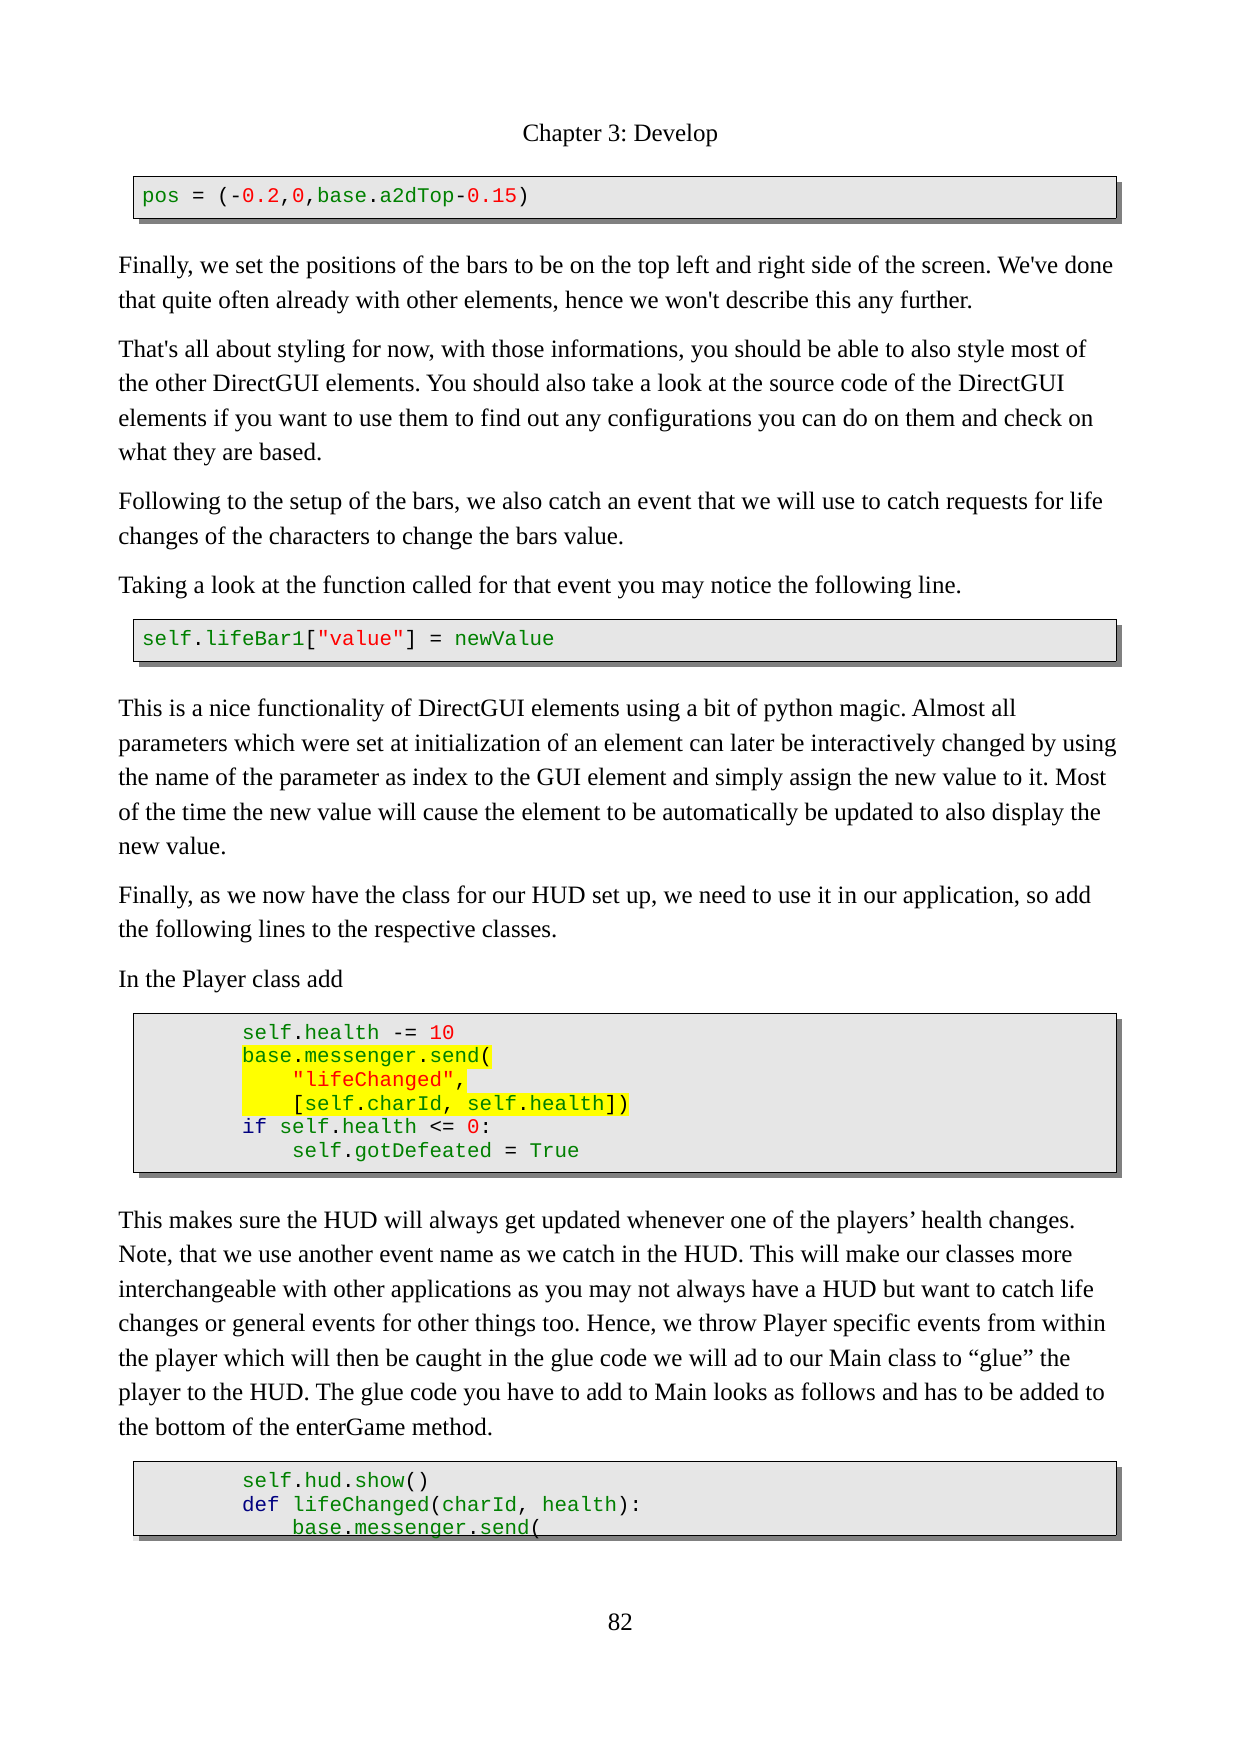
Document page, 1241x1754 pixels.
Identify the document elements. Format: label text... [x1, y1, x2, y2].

text In the Player class add [118, 964, 1122, 992]
text [self.charId, self.health]) [134, 1084, 1116, 1107]
text Finally, we set the positions of the bars to be on the top left and right side of the screen. We've done that quite often already with other elements, hence we won't describe this any further. [118, 250, 1122, 314]
text base.messenger.send( [134, 1508, 1116, 1535]
text self.hud.show() [134, 1462, 1116, 1484]
text self.health -= 10 [134, 1014, 1116, 1036]
text self.gotDefeated = True [134, 1131, 1116, 1172]
text "lifeChanged", [134, 1060, 1116, 1084]
text Taking a look at the function called for that event you may notice the following line. [118, 570, 1122, 599]
text Following to the setup of the bars, we also catch an event that we will use to catch requests for life changes of the characters to change the bars value. [118, 486, 1122, 550]
text pos = (-0.2,0,base.a2dTop-0.15) [134, 177, 1116, 218]
text This makes sure the HUD will always get updated whenever one of the players’ health changes. Note, that we use another event name as we catch in the HUD. This will make our classes more interchangeable with other applications as you may not always have a HUD but want to catch life changes or general events for other things too. Hence, we throw Player specific events from within the player which will then be caught in the glue code we will ad to our Main class to “glue” the player to the HUD. The glue code you have to add to Main looks as follows and has to be added to the bottom of the enterGame method. [118, 1205, 1122, 1441]
text self.lifeBar1["value"] = newValue [134, 620, 1116, 661]
text base.messenger.send( [134, 1036, 1116, 1060]
text def lifeChanged(charId, health): [134, 1484, 1116, 1508]
text if self.health <= 0: [134, 1107, 1116, 1131]
text This is a nice functionality of DirectGUI elements using a bit of python magic. Almost all parameters which were set at initialization of an element can later be interactively changed by using the name of the parameter as index to the GUI element and simply assign the new value to it. Most of the time the new value will cause the element to be automatically be updated to also display the new value. [118, 693, 1122, 860]
text Finally, as we now have the class for our HUD set up, we need to use it in our application, so add the following lines to the respective classes. [118, 880, 1122, 943]
text That's all about styling for now, with those informations, you should be able to also style most of the other DirectGUI elements. You should also take a look at the source code of the DirectGUI elements if you want to use them to find out any configurations you can do on them and check on what they are based. [118, 334, 1122, 466]
